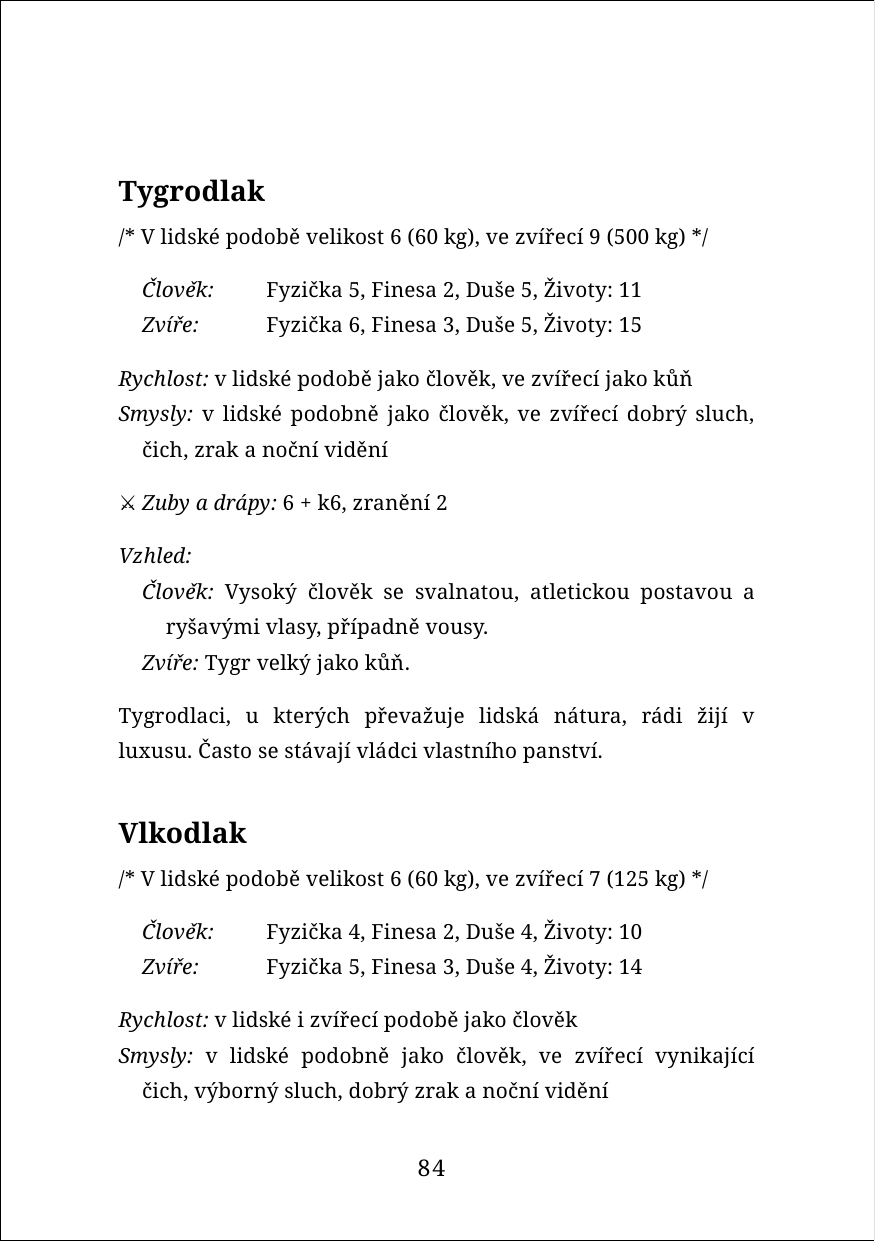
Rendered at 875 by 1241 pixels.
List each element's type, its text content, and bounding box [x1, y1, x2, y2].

text /* V lidské podobě velikost 6 (60 kg), ve zvířecí 7 (125 kg) */ [118, 864, 756, 892]
text /* V lidské podobě velikost 6 (60 kg), ve zvířecí 9 (500 kg) */ [118, 222, 756, 250]
text ⚔ Zuby a drápy: 6 + k6, zranění 2 [118, 488, 756, 517]
text Člověk: Fyzička 5, Finesa 2, Duše 5, Životy: 11 [142, 275, 756, 303]
text Rychlost: v lidské podobě jako člověk, ve zvířecí jako kůň [118, 364, 756, 392]
text Zvíře: Tygr velký jako kůň. [142, 648, 756, 676]
text Zvíře: Fyzička 5, Finesa 3, Duše 4, Životy: 14 [142, 952, 756, 981]
text Smysly: v lidské podobně jako člověk, ve zvířecí dobrý sluch, čich, zrak a noční vidění [118, 399, 756, 463]
text Zvíře: Fyzička 6, Finesa 3, Duše 5, Životy: 15 [142, 311, 756, 339]
subtitle Vlkodlak [118, 813, 756, 852]
text Vzhled: [118, 541, 756, 570]
text Člověk: Vysoký člověk se svalnatou, atletickou postavou a ryšavými vlasy, případně vousy. [142, 577, 756, 641]
text Tygrodlaci, u kterých převažuje lidská nátura, rádi žijí v luxusu. Často se stávají vládci vlastního panství. [118, 701, 756, 765]
text Rychlost: v lidské i zvířecí podobě jako člověk [118, 1006, 756, 1034]
subtitle Tygrodlak [118, 172, 756, 210]
text Smysly: v lidské podobně jako člověk, ve zvířecí vynikající čich, výborný sluch, dobrý zrak a noční vidění [118, 1041, 756, 1105]
text Člověk: Fyzička 4, Finesa 2, Duše 4, Životy: 10 [142, 917, 756, 945]
